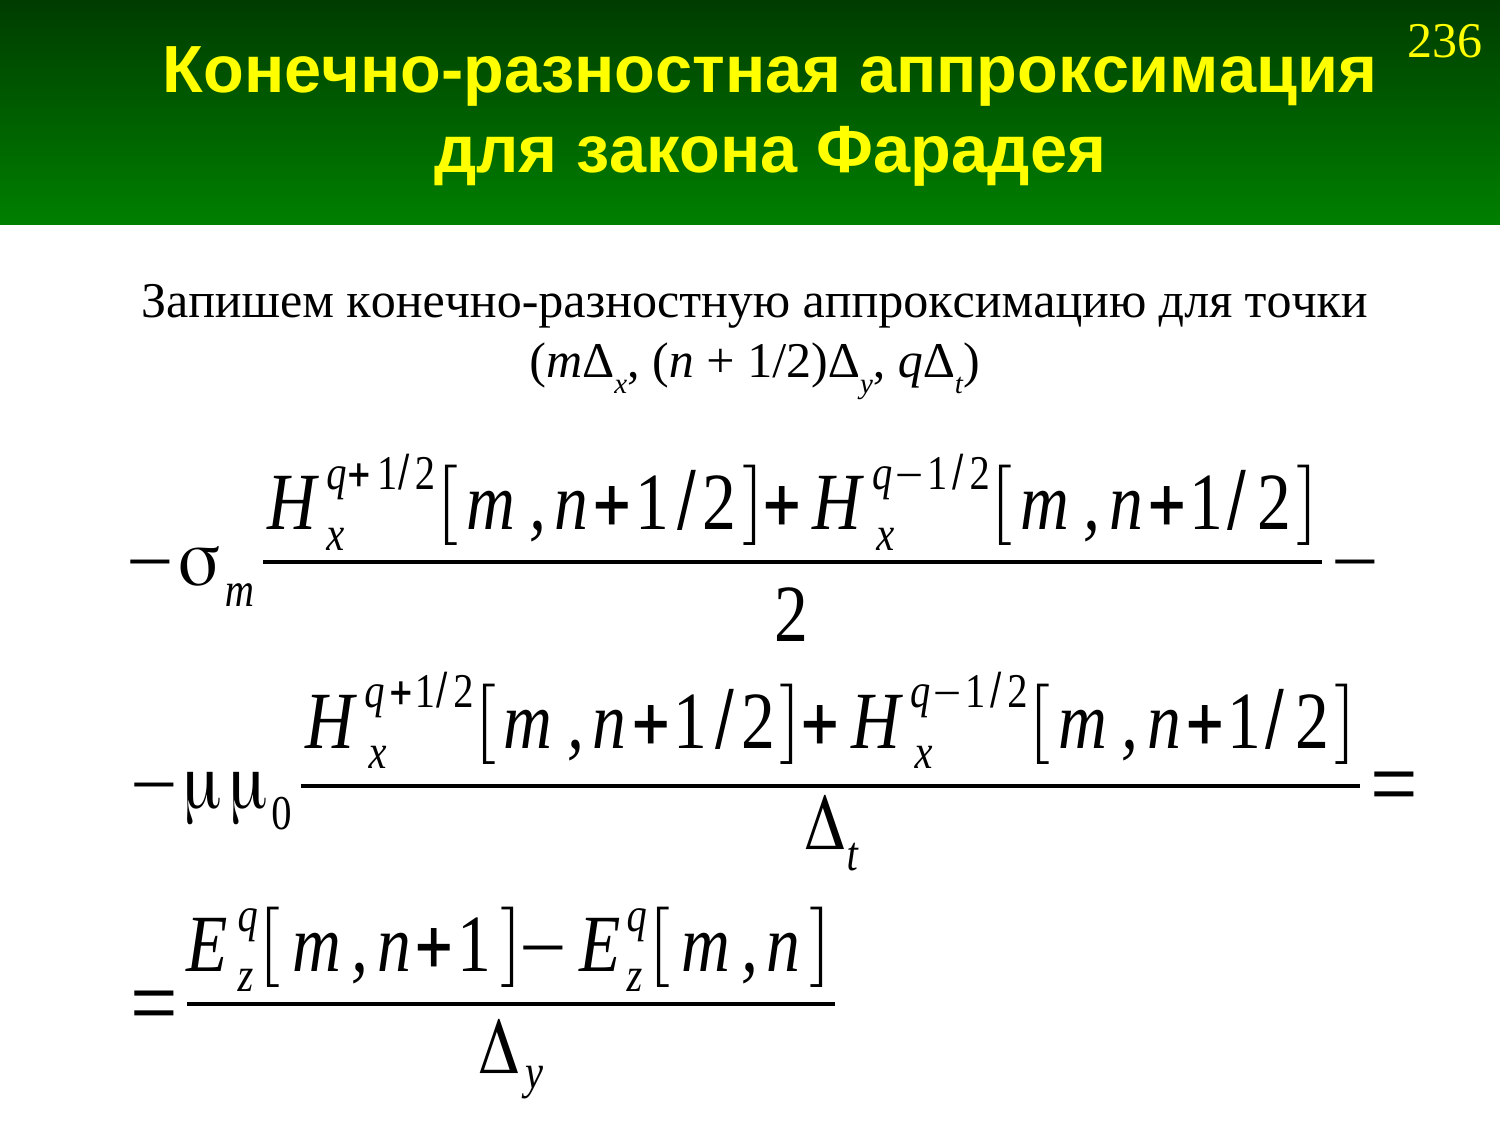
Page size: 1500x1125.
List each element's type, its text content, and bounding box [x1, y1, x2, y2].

title Конечно-разностная аппроксимация для закона Фарадея [100, 7, 1441, 204]
text_box Запишем конечно-разностную аппроксимацию для точки (mΔx, (n + 1/2)Δy, qΔt) [126, 259, 1384, 407]
chart [106, 443, 1438, 1101]
